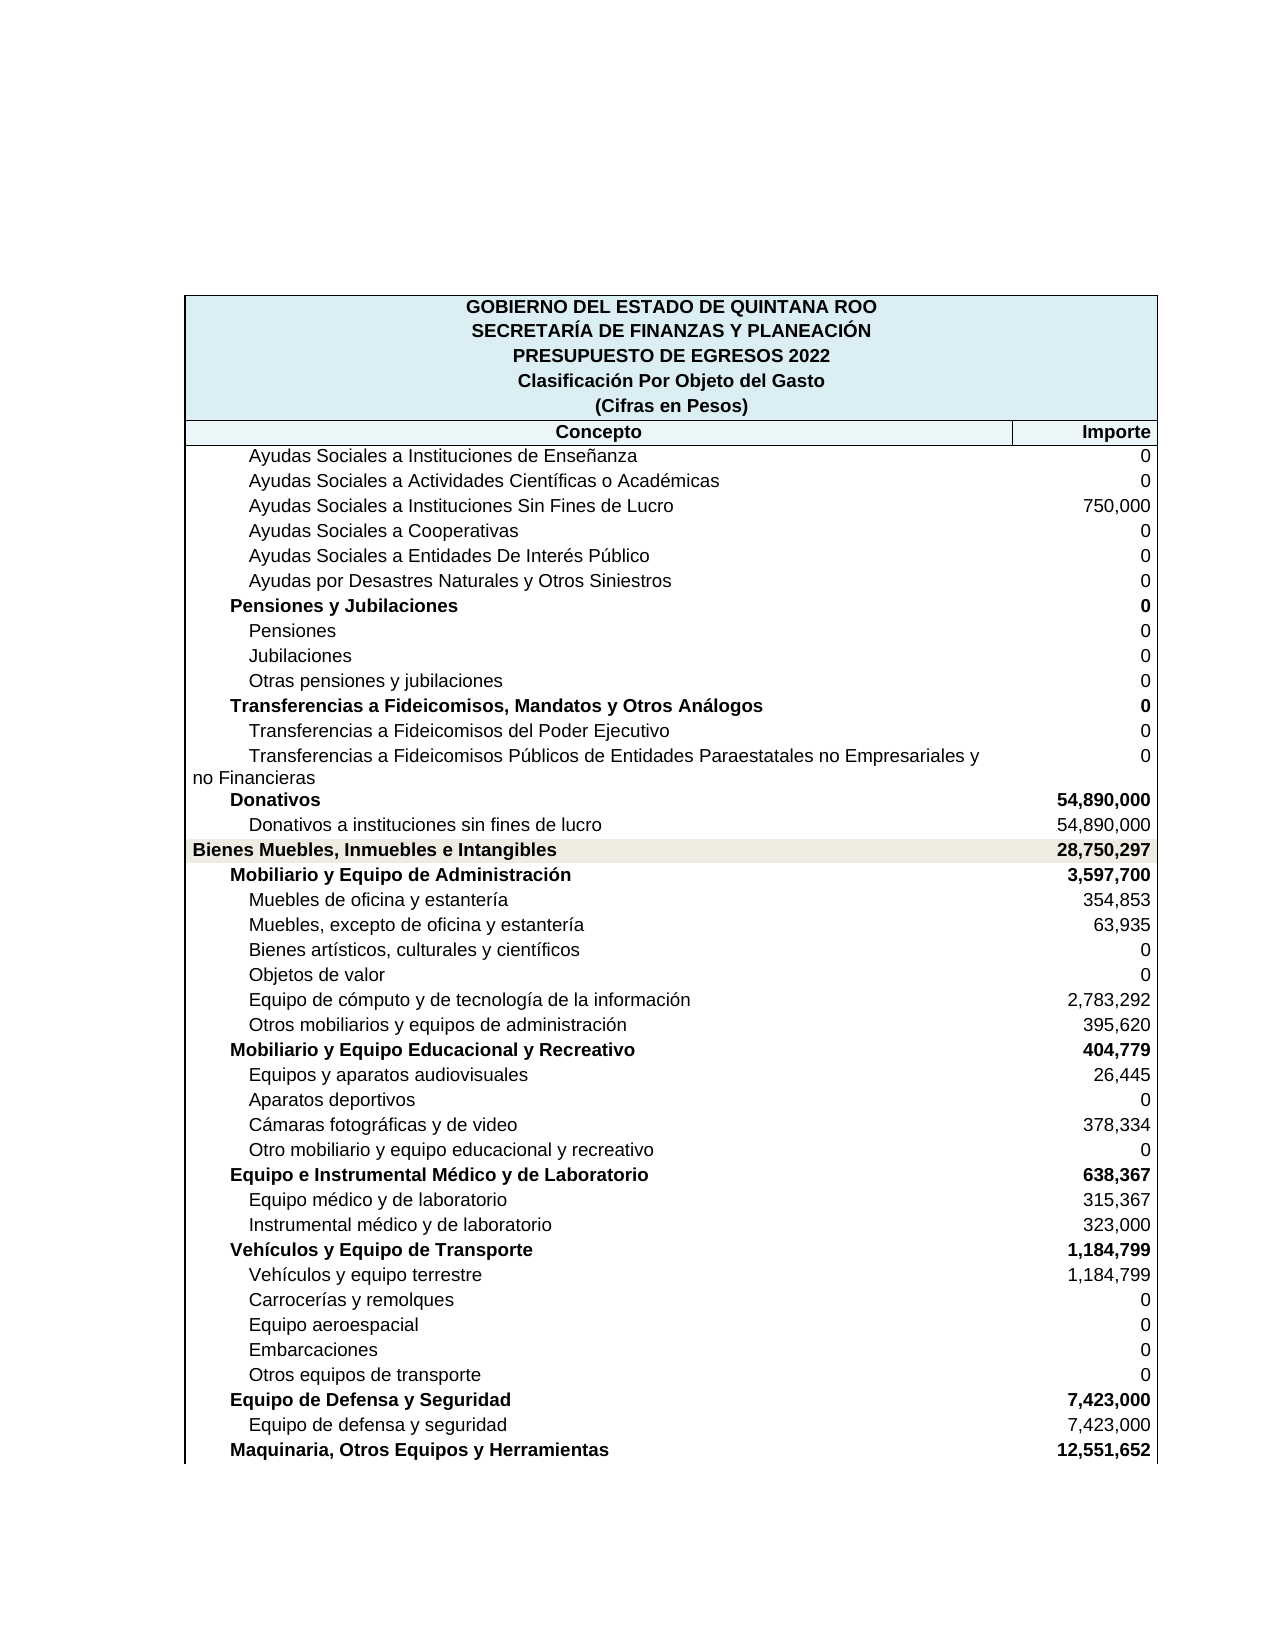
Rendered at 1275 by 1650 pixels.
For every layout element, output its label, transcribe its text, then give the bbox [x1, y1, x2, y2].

table_cell Bienes Muebles, Inmuebles e Intangibles [186, 839, 1012, 863]
table_cell 0 [1012, 570, 1157, 595]
table_cell Muebles de oficina y estantería [186, 889, 1012, 913]
table_cell Ayudas Sociales a Instituciones Sin Fines de Lucro [186, 495, 1012, 520]
table_cell 0 [1012, 939, 1157, 963]
table_cell Muebles, excepto de oficina y estantería [186, 914, 1012, 938]
table_cell 0 [1012, 470, 1157, 495]
table_cell 28,750,297 [1012, 839, 1157, 863]
table_cell Concepto [186, 421, 1012, 445]
table_cell 54,890,000 [1012, 814, 1157, 838]
table_cell 0 [1012, 1289, 1157, 1313]
table_cell 0 [1012, 964, 1157, 988]
table_cell Ayudas Sociales a Entidades De Interés Público [186, 545, 1012, 570]
table_cell 7,423,000 [1012, 1414, 1157, 1438]
table_cell Transferencias a Fideicomisos Públicos de Entidades Paraestatales no Empresariales y no Financieras [186, 745, 1012, 788]
table_cell Equipo médico y de laboratorio [186, 1189, 1012, 1213]
table_cell Otros mobiliarios y equipos de administración [186, 1014, 1012, 1038]
table_cell 0 [1012, 1089, 1157, 1113]
table_cell 404,779 [1012, 1039, 1157, 1063]
table_cell Equipo de Defensa y Seguridad [186, 1389, 1012, 1413]
table_cell Carrocerías y remolques [186, 1289, 1012, 1313]
table_cell 0 [1012, 620, 1157, 645]
table_cell Equipo e Instrumental Médico y de Laboratorio [186, 1164, 1012, 1188]
table_cell 2,783,292 [1012, 989, 1157, 1013]
table_cell Vehículos y Equipo de Transporte [186, 1239, 1012, 1263]
table_cell 0 [1012, 745, 1157, 788]
table_cell 323,000 [1012, 1214, 1157, 1238]
table_cell 0 [1012, 545, 1157, 570]
table_cell 0 [1012, 695, 1157, 720]
table_cell SECRETARÍA DE FINANZAS Y PLANEACIÓN [186, 320, 1157, 345]
table_cell Jubilaciones [186, 645, 1012, 670]
table_cell Equipo de cómputo y de tecnología de la información [186, 989, 1012, 1013]
table_cell 0 [1012, 446, 1157, 470]
table_cell Pensiones y Jubilaciones [186, 595, 1012, 620]
table_cell Equipo aeroespacial [186, 1314, 1012, 1338]
table_cell Otro mobiliario y equipo educacional y recreativo [186, 1139, 1012, 1163]
table_cell 1,184,799 [1012, 1239, 1157, 1263]
table_cell Ayudas Sociales a Instituciones de Enseñanza [186, 446, 1012, 470]
table_cell Donativos a instituciones sin fines de lucro [186, 814, 1012, 838]
table_cell 0 [1012, 595, 1157, 620]
table_cell 354,853 [1012, 889, 1157, 913]
table_header GOBIERNO DEL ESTADO DE QUINTANA ROO [186, 296, 1157, 320]
table_cell Equipo de defensa y seguridad [186, 1414, 1012, 1438]
table_cell (Cifras en Pesos) [186, 395, 1157, 420]
table_cell 0 [1012, 670, 1157, 695]
table_cell Objetos de valor [186, 964, 1012, 988]
table_cell Maquinaria, Otros Equipos y Herramientas [186, 1439, 1012, 1463]
table_cell PRESUPUESTO DE EGRESOS 2022 [186, 345, 1157, 370]
table_cell 7,423,000 [1012, 1389, 1157, 1413]
table_cell 0 [1012, 1364, 1157, 1388]
table_cell Ayudas Sociales a Cooperativas [186, 520, 1012, 545]
table_cell 26,445 [1012, 1064, 1157, 1088]
table_cell 0 [1012, 645, 1157, 670]
table_cell Importe [1013, 421, 1157, 445]
table_cell Mobiliario y Equipo de Administración [186, 864, 1012, 888]
table_cell Bienes artísticos, culturales y científicos [186, 939, 1012, 963]
table_cell Otras pensiones y jubilaciones [186, 670, 1012, 695]
table_cell Ayudas por Desastres Naturales y Otros Siniestros [186, 570, 1012, 595]
table_cell Equipos y aparatos audiovisuales [186, 1064, 1012, 1088]
table_cell 54,890,000 [1012, 789, 1157, 813]
table_cell Embarcaciones [186, 1339, 1012, 1363]
table_cell Transferencias a Fideicomisos, Mandatos y Otros Análogos [186, 695, 1012, 720]
table_cell Otros equipos de transporte [186, 1364, 1012, 1388]
table_cell Cámaras fotográficas y de video [186, 1114, 1012, 1138]
table_cell Vehículos y equipo terrestre [186, 1264, 1012, 1288]
table_cell 0 [1012, 1314, 1157, 1338]
table_cell 0 [1012, 720, 1157, 745]
table_cell 750,000 [1012, 495, 1157, 520]
table_cell Clasificación Por Objeto del Gasto [186, 370, 1157, 395]
table_cell 0 [1012, 520, 1157, 545]
table_cell Aparatos deportivos [186, 1089, 1012, 1113]
table_cell Mobiliario y Equipo Educacional y Recreativo [186, 1039, 1012, 1063]
table_cell Transferencias a Fideicomisos del Poder Ejecutivo [186, 720, 1012, 745]
table_cell 315,367 [1012, 1189, 1157, 1213]
table_cell 3,597,700 [1012, 864, 1157, 888]
table_cell 638,367 [1012, 1164, 1157, 1188]
table_cell 12,551,652 [1012, 1439, 1157, 1463]
table_cell Donativos [186, 789, 1012, 813]
table_cell Instrumental médico y de laboratorio [186, 1214, 1012, 1238]
table_cell Pensiones [186, 620, 1012, 645]
table_cell 378,334 [1012, 1114, 1157, 1138]
table_cell 0 [1012, 1139, 1157, 1163]
table_cell 1,184,799 [1012, 1264, 1157, 1288]
table_cell 63,935 [1012, 914, 1157, 938]
table_cell 395,620 [1012, 1014, 1157, 1038]
table_cell Ayudas Sociales a Actividades Científicas o Académicas [186, 470, 1012, 495]
table_cell 0 [1012, 1339, 1157, 1363]
